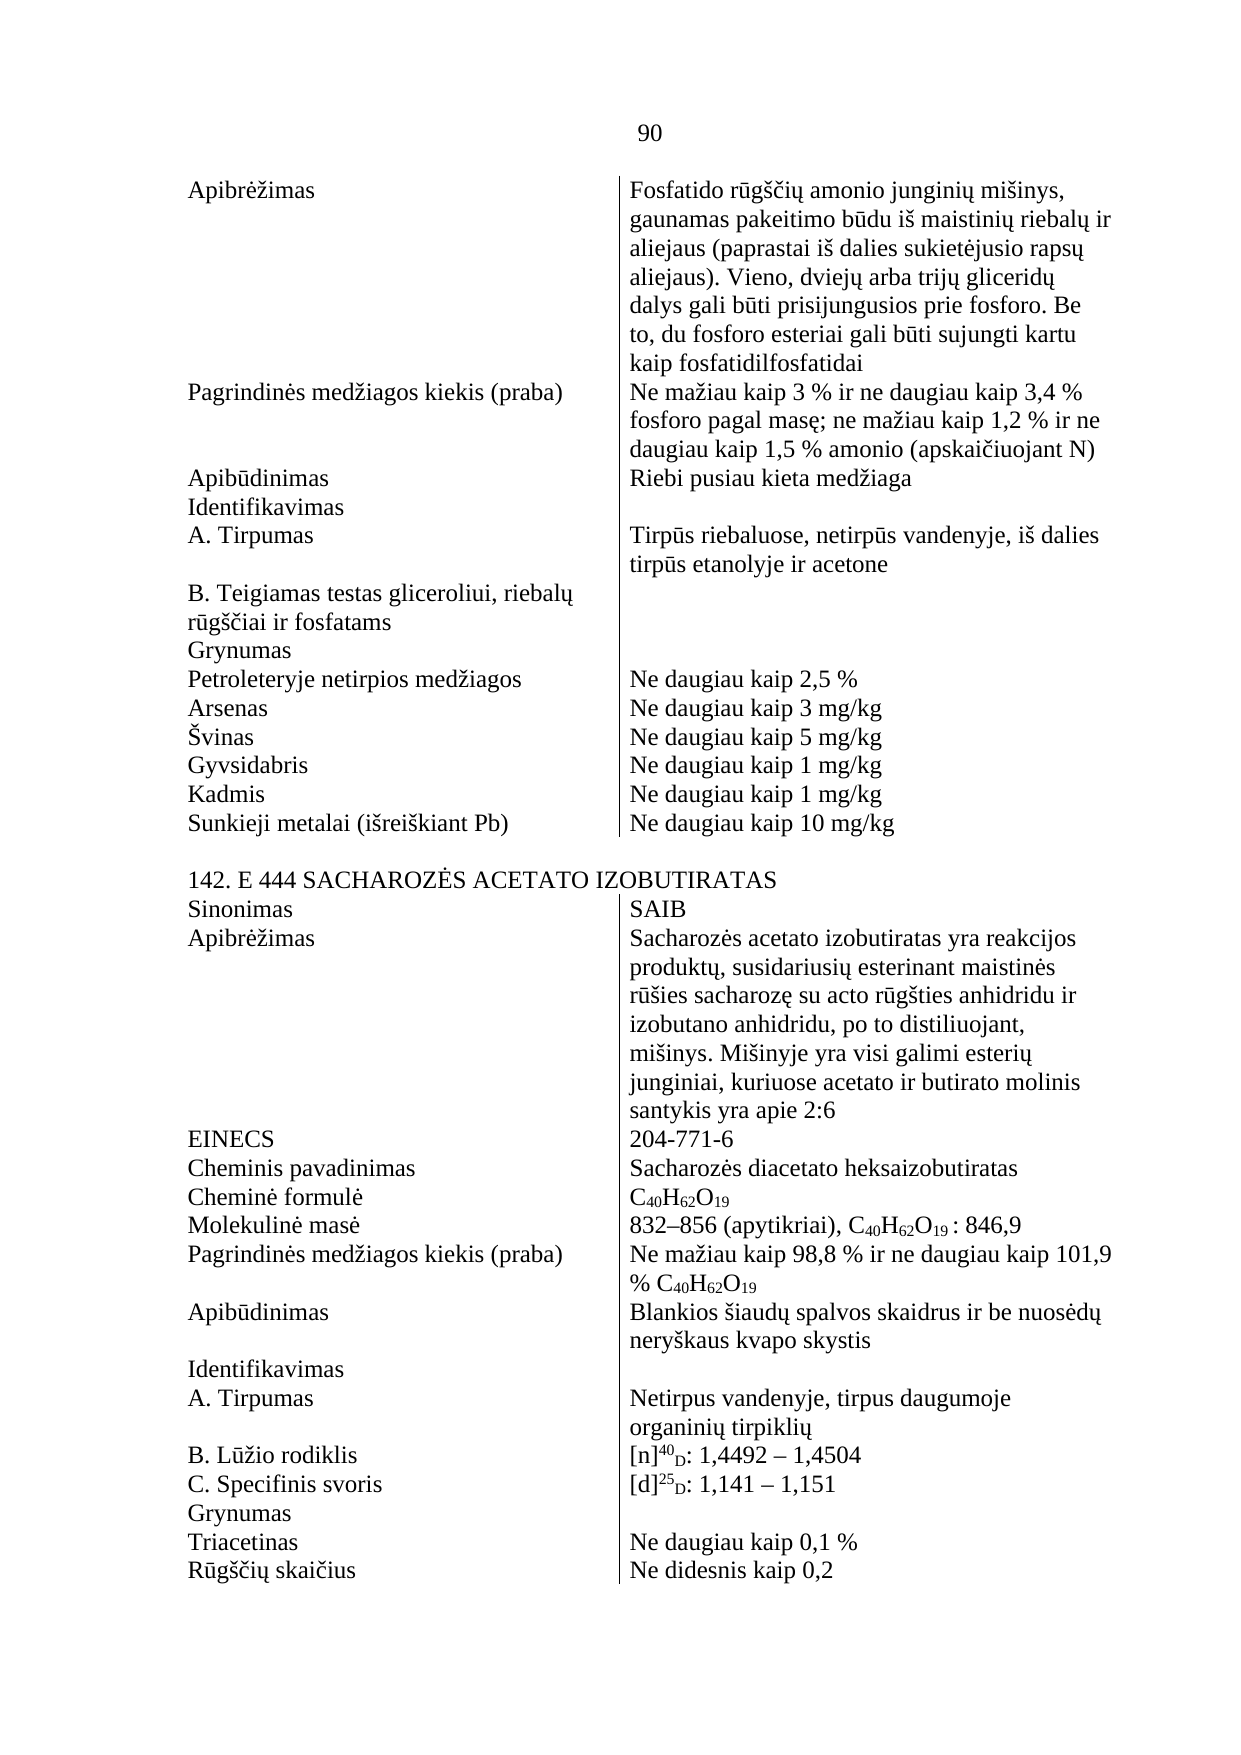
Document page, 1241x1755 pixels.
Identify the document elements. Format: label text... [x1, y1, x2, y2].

table_cell SAIB [620, 894, 1122, 923]
table_cell Ne didesnis kaip 0,2 [620, 1556, 1122, 1584]
table_cell Grynumas [177, 636, 619, 664]
table_cell Cheminis pavadinimas [177, 1153, 619, 1182]
table_cell Pagrindinės medžiagos kiekis (praba) [177, 1239, 619, 1297]
table_cell Petroleteryje netirpios medžiagos [177, 664, 619, 693]
table_cell Ne daugiau kaip 2,5 % [620, 664, 1122, 693]
table_cell Netirpus vandenyje, tirpus daugumoje organinių tirpiklių [620, 1383, 1122, 1441]
table_cell Rūgščių skaičius [177, 1556, 619, 1584]
table_cell Ne daugiau kaip 1 mg/kg [620, 779, 1122, 808]
table_cell [620, 636, 1122, 664]
table_cell Apibrėžimas [177, 923, 619, 1124]
table_cell [620, 578, 1122, 636]
table_cell Riebi pusiau kieta medžiaga [620, 463, 1122, 492]
table_cell EINECS [177, 1124, 619, 1153]
table_cell Ne mažiau kaip 3 % ir ne daugiau kaip 3,4 % fosforo pagal masę; ne mažiau kaip 1,2 % ir ne daugiau kaip 1,5 % amonio (apskaičiuojant N) [620, 377, 1122, 463]
table_cell Kadmis [177, 779, 619, 808]
table_cell 832–856 (apytikriai), C40H62O19 : 846,9 [620, 1211, 1122, 1239]
table_cell A. Tirpumas [177, 1383, 619, 1441]
table_cell [n]40D: 1,4492 – 1,4504 [620, 1441, 1122, 1469]
table_cell Apibūdinimas [177, 463, 619, 492]
table_cell Tirpūs riebaluose, netirpūs vandenyje, iš dalies tirpūs etanolyje ir acetone [620, 521, 1122, 578]
table_cell Ne mažiau kaip 98,8 % ir ne daugiau kaip 101,9 % C40H62O19 [620, 1239, 1122, 1297]
table_cell [620, 1498, 1122, 1527]
table_cell Sunkieji metalai (išreiškiant Pb) [177, 808, 619, 837]
table_cell Identifikavimas [177, 492, 619, 521]
table_cell Cheminė formulė [177, 1182, 619, 1211]
table_cell Sacharozės acetato izobutiratas yra reakcijos produktų, susidariusių esterinant maistinės rūšies sacharozę su acto rūgšties anhidridu ir izobutano anhidridu, po to distiliuojant, mišinys. Mišinyje yra visi galimi esterių junginiai, kuriuose acetato ir butirato molinis santykis yra apie 2:6 [620, 923, 1122, 1124]
table_cell C40H62O19 [620, 1182, 1122, 1211]
table_cell Ne daugiau kaip 0,1 % [620, 1527, 1122, 1556]
table_cell Ne daugiau kaip 3 mg/kg [620, 693, 1122, 722]
table_cell Molekulinė masė [177, 1211, 619, 1239]
table_cell Sacharozės diacetato heksaizobutiratas [620, 1153, 1122, 1182]
table_cell Ne daugiau kaip 10 mg/kg [620, 808, 1122, 837]
table_cell C. Specifinis svoris [177, 1469, 619, 1498]
table_cell A. Tirpumas [177, 521, 619, 578]
table_cell Sinonimas [177, 894, 619, 923]
table_cell [620, 492, 1122, 521]
table_cell Ne daugiau kaip 5 mg/kg [620, 722, 1122, 751]
table_cell Ne daugiau kaip 1 mg/kg [620, 751, 1122, 779]
table_cell Identifikavimas [177, 1354, 619, 1383]
table_header 142. E 444 SACHAROZĖS ACETATO IZOBUTIRATAS [177, 866, 1122, 894]
table_cell Apibrėžimas [177, 176, 619, 377]
table_cell [620, 1354, 1122, 1383]
table_cell Apibūdinimas [177, 1297, 619, 1354]
table_cell Gyvsidabris [177, 751, 619, 779]
table_cell Grynumas [177, 1498, 619, 1527]
table_cell [d]25D: 1,141 – 1,151 [620, 1469, 1122, 1498]
table_cell Pagrindinės medžiagos kiekis (praba) [177, 377, 619, 463]
table_cell B. Lūžio rodiklis [177, 1441, 619, 1469]
table_cell Švinas [177, 722, 619, 751]
table_cell B. Teigiamas testas gliceroliui, riebalų rūgščiai ir fosfatams [177, 578, 619, 636]
table_cell Blankios šiaudų spalvos skaidrus ir be nuosėdų neryškaus kvapo skystis [620, 1297, 1122, 1354]
table_cell 204-771-6 [620, 1124, 1122, 1153]
table_cell Triacetinas [177, 1527, 619, 1556]
table_cell Fosfatido rūgščių amonio junginių mišinys, gaunamas pakeitimo būdu iš maistinių riebalų ir aliejaus (paprastai iš dalies sukietėjusio rapsų aliejaus). Vieno, dviejų arba trijų gliceridų dalys gali būti prisijungusios prie fosforo. Be to, du fosforo esteriai gali būti sujungti kartu kaip fosfatidilfosfatidai [620, 176, 1122, 377]
table_cell Arsenas [177, 693, 619, 722]
